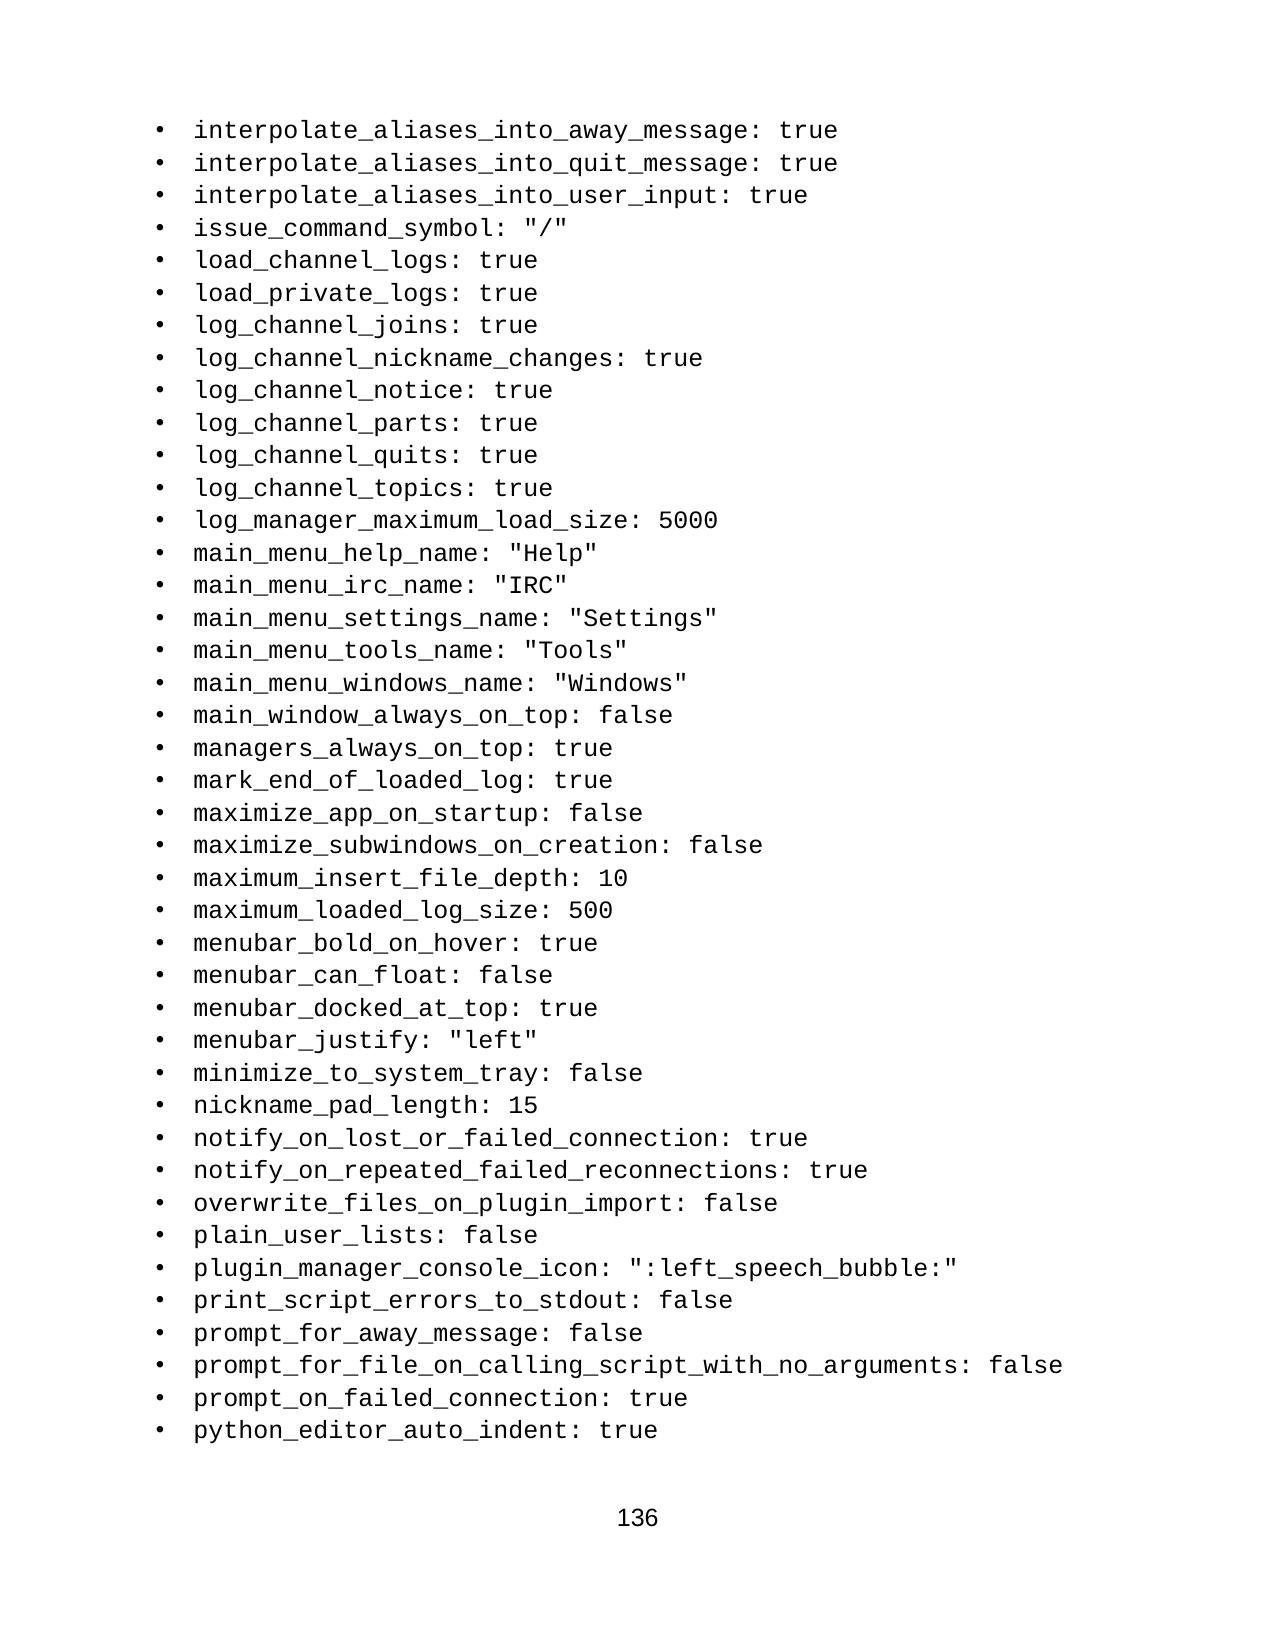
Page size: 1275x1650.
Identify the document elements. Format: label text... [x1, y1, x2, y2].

list maximize_subwindows_on_creation: false [156, 833, 1157, 861]
list notify_on_lost_or_failed_connection: true [156, 1126, 1157, 1154]
list log_channel_topics: true [156, 476, 1157, 504]
list maximum_insert_file_depth: 10 [156, 866, 1157, 894]
list log_channel_nickname_changes: true [156, 346, 1157, 374]
list main_menu_windows_name: "Windows" [156, 671, 1157, 699]
list notify_on_repeated_failed_reconnections: true [156, 1158, 1157, 1186]
list prompt_for_file_on_calling_script_with_no_arguments: false [156, 1353, 1157, 1381]
list minimize_to_system_tray: false [156, 1061, 1157, 1089]
list python_editor_auto_indent: true [156, 1418, 1157, 1446]
list main_menu_settings_name: "Settings" [156, 606, 1157, 634]
list nickname_pad_length: 15 [156, 1093, 1157, 1121]
list log_manager_maximum_load_size: 5000 [156, 508, 1157, 536]
list log_channel_quits: true [156, 443, 1157, 471]
list plain_user_lists: false [156, 1223, 1157, 1251]
list maximum_loaded_log_size: 500 [156, 898, 1157, 926]
list interpolate_aliases_into_quit_message: true [156, 151, 1157, 179]
list prompt_for_away_message: false [156, 1321, 1157, 1349]
list log_channel_notice: true [156, 378, 1157, 406]
list main_menu_irc_name: "IRC" [156, 573, 1157, 601]
list interpolate_aliases_into_away_message: true [156, 118, 1157, 146]
list menubar_bold_on_hover: true [156, 931, 1157, 959]
list mark_end_of_loaded_log: true [156, 768, 1157, 796]
list load_private_logs: true [156, 281, 1157, 309]
list load_channel_logs: true [156, 248, 1157, 276]
list menubar_docked_at_top: true [156, 996, 1157, 1024]
list overwrite_files_on_plugin_import: false [156, 1191, 1157, 1219]
list menubar_can_float: false [156, 963, 1157, 991]
list main_menu_help_name: "Help" [156, 541, 1157, 569]
list prompt_on_failed_connection: true [156, 1386, 1157, 1414]
list print_script_errors_to_stdout: false [156, 1288, 1157, 1316]
list log_channel_parts: true [156, 411, 1157, 439]
list main_window_always_on_top: false [156, 703, 1157, 731]
list maximize_app_on_startup: false [156, 801, 1157, 829]
list menubar_justify: "left" [156, 1028, 1157, 1056]
list main_menu_tools_name: "Tools" [156, 638, 1157, 666]
list plugin_manager_console_icon: ":left_speech_bubble:" [156, 1256, 1157, 1284]
list log_channel_joins: true [156, 313, 1157, 341]
list issue_command_symbol: "/" [156, 216, 1157, 244]
list interpolate_aliases_into_user_input: true [156, 183, 1157, 211]
list managers_always_on_top: true [156, 736, 1157, 764]
